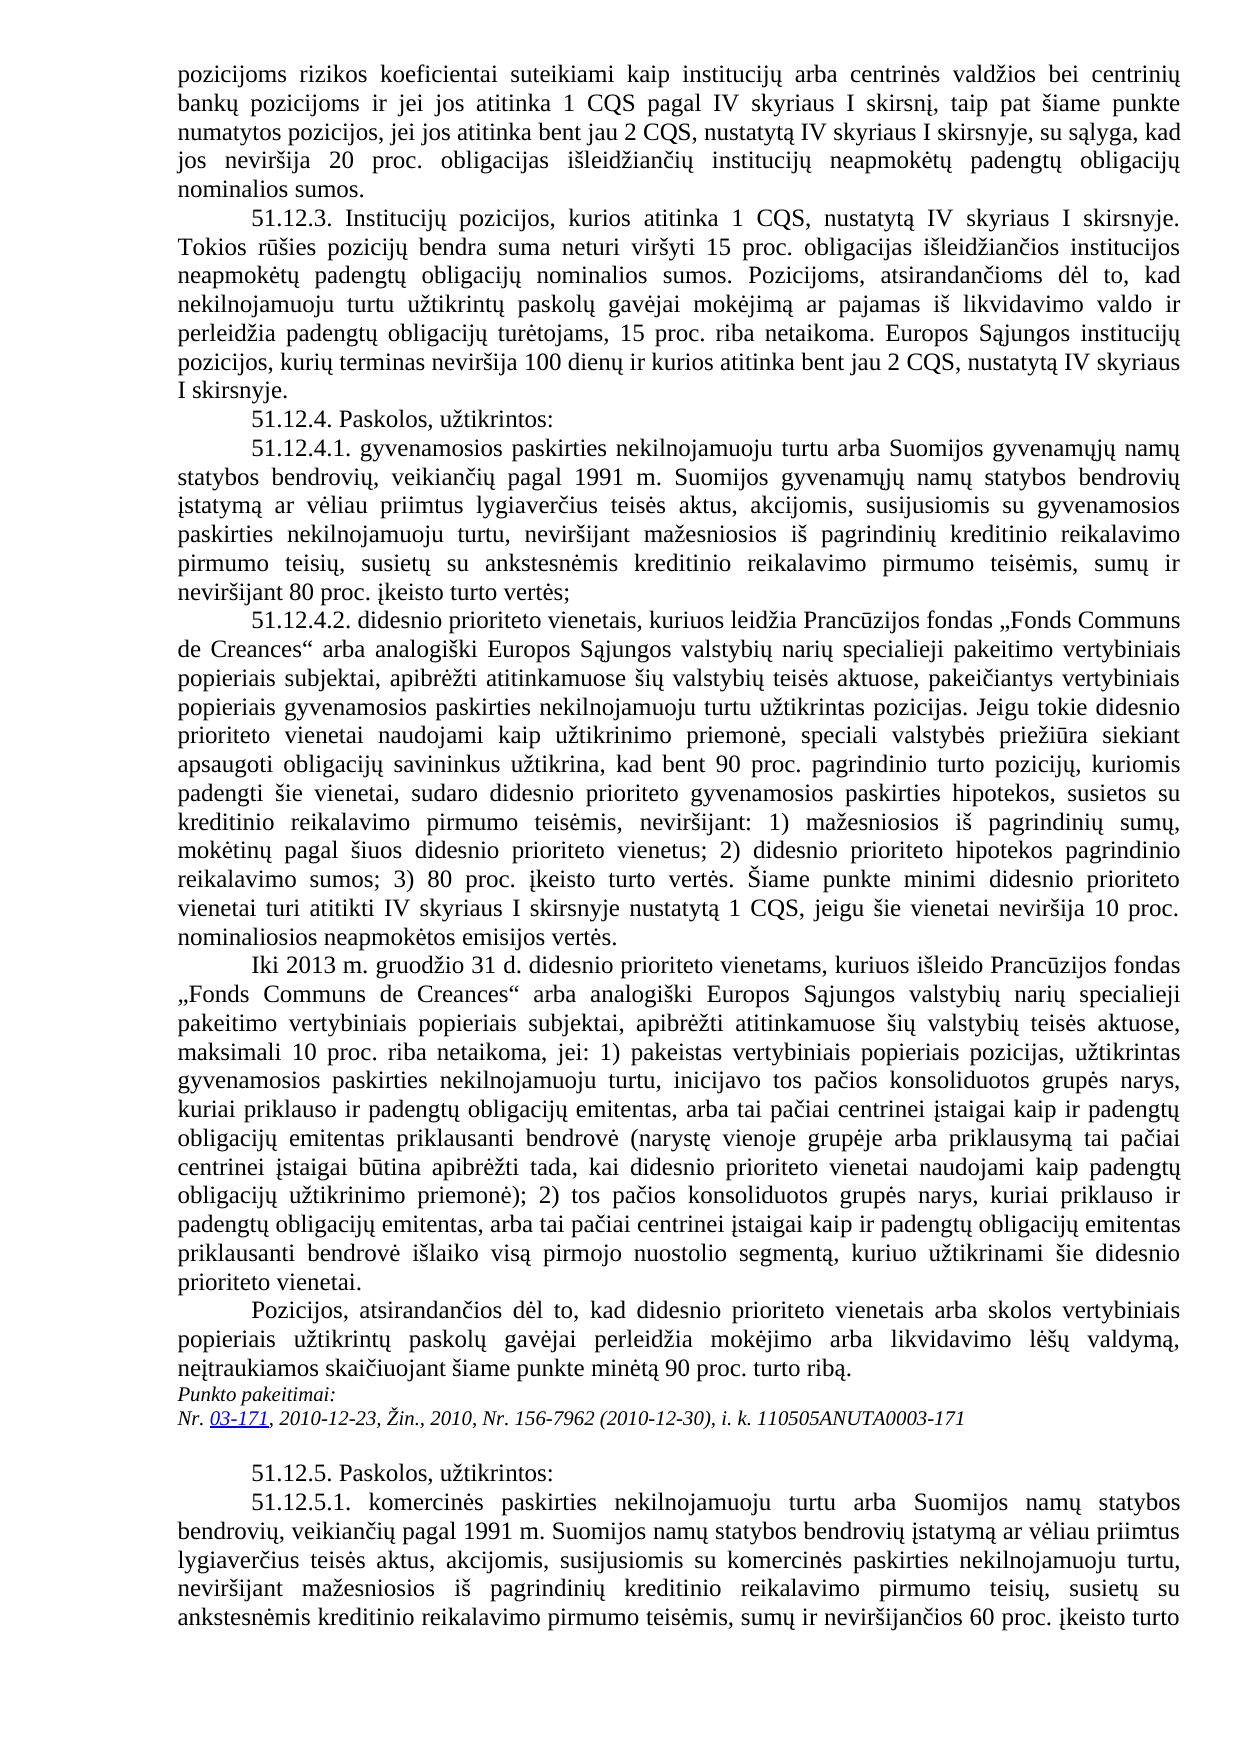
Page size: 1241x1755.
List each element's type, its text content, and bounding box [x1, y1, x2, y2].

text pozicijoms rizikos koeficientai suteikiami kaip institucijų arba centrinės valdžios bei centrinių bankų pozicijoms ir jei jos atitinka 1 CQS pagal IV skyriaus I skirsnį, taip pat šiame punkte numatytos pozicijos, jei jos atitinka bent jau 2 CQS, nustatytą IV skyriaus I skirsnyje, su sąlyga, kad jos neviršija 20 proc. obligacijas išleidžiančių institucijų neapmokėtų padengtų obligacijų nominalios sumos. [177, 59, 1181, 203]
text 51.12.4. Paskolos, užtikrintos: [177, 404, 1181, 433]
text 51.12.5.1. komercinės paskirties nekilnojamuoju turtu arba Suomijos namų statybos bendrovių, veikiančių pagal 1991 m. Suomijos namų statybos bendrovių įstatymą ar vėliau priimtus lygiaverčius teisės aktus, akcijomis, susijusiomis su komercinės paskirties nekilnojamuoju turtu, neviršijant mažesniosios iš pagrindinių kreditinio reikalavimo pirmumo teisių, susietų su ankstesnėmis kreditinio reikalavimo pirmumo teisėmis, sumų ir neviršijančios 60 proc. įkeisto turto [177, 1487, 1181, 1631]
text Punkto pakeitimai: [177, 1382, 1181, 1406]
text 51.12.5. Paskolos, užtikrintos: [177, 1458, 1181, 1487]
text Iki 2013 m. gruodžio 31 d. didesnio prioriteto vienetams, kuriuos išleido Prancūzijos fondas „Fonds Communs de Creances“ arba analogiški Europos Sąjungos valstybių narių specialieji pakeitimo vertybiniais popieriais subjektai, apibrėžti atitinkamuose šių valstybių teisės aktuose, maksimali 10 proc. riba netaikoma, jei: 1) pakeistas vertybiniais popieriais pozicijas, užtikrintas gyvenamosios paskirties nekilnojamuoju turtu, inicijavo tos pačios konsoliduotos grupės narys, kuriai priklauso ir padengtų obligacijų emitentas, arba tai pačiai centrinei įstaigai kaip ir padengtų obligacijų emitentas priklausanti bendrovė (narystę vienoje grupėje arba priklausymą tai pačiai centrinei įstaigai būtina apibrėžti tada, kai didesnio prioriteto vienetai naudojami kaip padengtų obligacijų užtikrinimo priemonė); 2) tos pačios konsoliduotos grupės narys, kuriai priklauso ir padengtų obligacijų emitentas, arba tai pačiai centrinei įstaigai kaip ir padengtų obligacijų emitentas priklausanti bendrovė išlaiko visą pirmojo nuostolio segmentą, kuriuo užtikrinami šie didesnio prioriteto vienetai. [177, 950, 1181, 1295]
text 51.12.4.1. gyvenamosios paskirties nekilnojamuoju turtu arba Suomijos gyvenamųjų namų statybos bendrovių, veikiančių pagal 1991 m. Suomijos gyvenamųjų namų statybos bendrovių įstatymą ar vėliau priimtus lygiaverčius teisės aktus, akcijomis, susijusiomis su gyvenamosios paskirties nekilnojamuoju turtu, neviršijant mažesniosios iš pagrindinių kreditinio reikalavimo pirmumo teisių, susietų su ankstesnėmis kreditinio reikalavimo pirmumo teisėmis, sumų ir neviršijant 80 proc. įkeisto turto vertės; [177, 433, 1181, 605]
text Nr. 03-171, 2010-12-23, Žin., 2010, Nr. 156-7962 (2010-12-30), i. k. 110505ANUTA0003-171 [177, 1406, 1181, 1430]
text Pozicijos, atsirandančios dėl to, kad didesnio prioriteto vienetais arba skolos vertybiniais popieriais užtikrintų paskolų gavėjai perleidžia mokėjimo arba likvidavimo lėšų valdymą, neįtraukiamos skaičiuojant šiame punkte minėtą 90 proc. turto ribą. [177, 1295, 1181, 1382]
text 51.12.3. Institucijų pozicijos, kurios atitinka 1 CQS, nustatytą IV skyriaus I skirsnyje. Tokios rūšies pozicijų bendra suma neturi viršyti 15 proc. obligacijas išleidžiančios institucijos neapmokėtų padengtų obligacijų nominalios sumos. Pozicijoms, atsirandančioms dėl to, kad nekilnojamuoju turtu užtikrintų paskolų gavėjai mokėjimą ar pajamas iš likvidavimo valdo ir perleidžia padengtų obligacijų turėtojams, 15 proc. riba netaikoma. Europos Sąjungos institucijų pozicijos, kurių terminas neviršija 100 dienų ir kurios atitinka bent jau 2 CQS, nustatytą IV skyriaus I skirsnyje. [177, 203, 1181, 404]
text 51.12.4.2. didesnio prioriteto vienetais, kuriuos leidžia Prancūzijos fondas „Fonds Communs de Creances“ arba analogiški Europos Sąjungos valstybių narių specialieji pakeitimo vertybiniais popieriais subjektai, apibrėžti atitinkamuose šių valstybių teisės aktuose, pakeičiantys vertybiniais popieriais gyvenamosios paskirties nekilnojamuoju turtu užtikrintas pozicijas. Jeigu tokie didesnio prioriteto vienetai naudojami kaip užtikrinimo priemonė, speciali valstybės priežiūra siekiant apsaugoti obligacijų savininkus užtikrina, kad bent 90 proc. pagrindinio turto pozicijų, kuriomis padengti šie vienetai, sudaro didesnio prioriteto gyvenamosios paskirties hipotekos, susietos su kreditinio reikalavimo pirmumo teisėmis, neviršijant: 1) mažesniosios iš pagrindinių sumų, mokėtinų pagal šiuos didesnio prioriteto vienetus; 2) didesnio prioriteto hipotekos pagrindinio reikalavimo sumos; 3) 80 proc. įkeisto turto vertės. Šiame punkte minimi didesnio prioriteto vienetai turi atitikti IV skyriaus I skirsnyje nustatytą 1 CQS, jeigu šie vienetai neviršija 10 proc. nominaliosios neapmokėtos emisijos vertės. [177, 605, 1181, 950]
